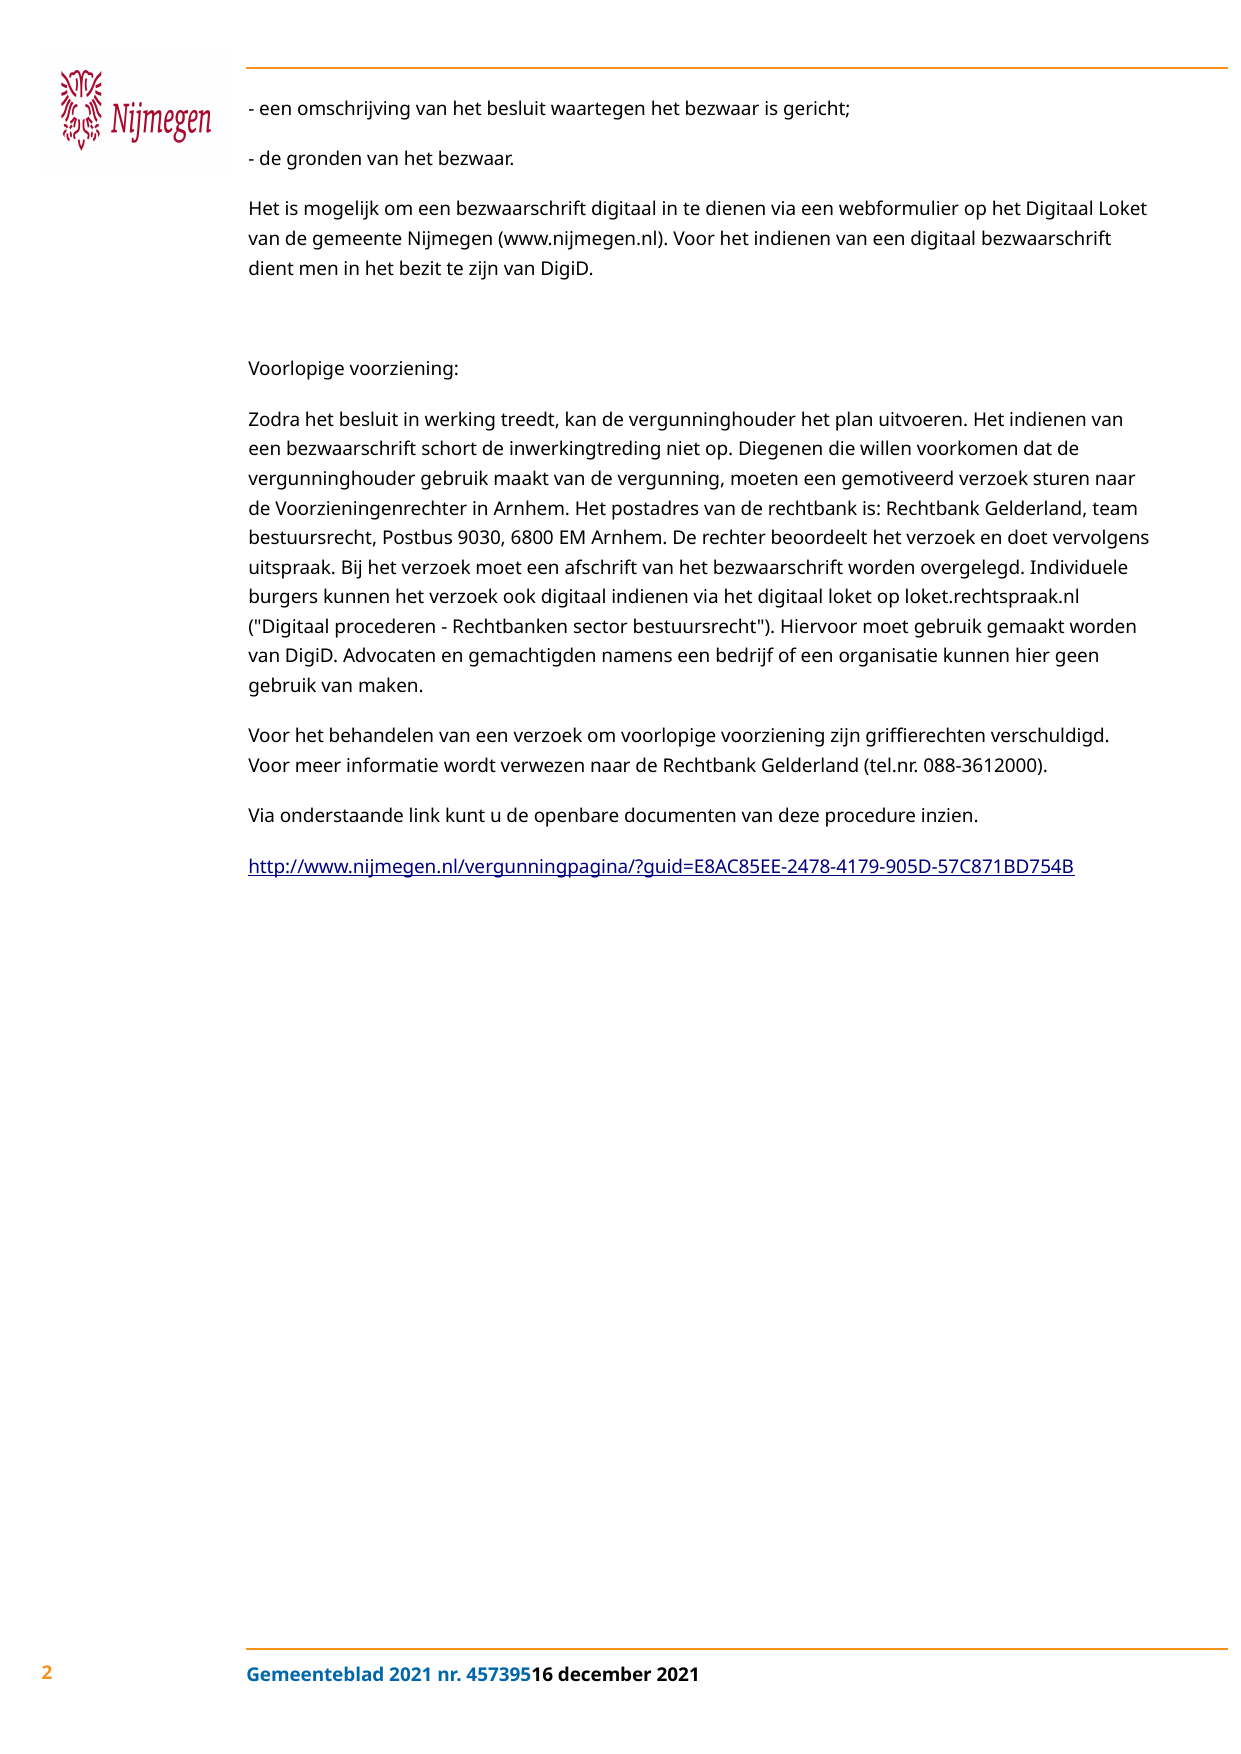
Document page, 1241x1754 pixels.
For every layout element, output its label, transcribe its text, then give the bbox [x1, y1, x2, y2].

text http://www.nijmegen.nl/vergunningpagina/?guid=E8AC85EE-2478-4179-905D-57C871BD754B [248, 853, 1152, 879]
text Het is mogelijk om een bezwaarschrift digitaal in te dienen via een webformulier op het Digitaal Loket van de gemeente Nijmegen (www.nijmegen.nl). Voor het indienen van een digitaal bezwaarschrift dient men in het bezit te zijn van DigiD. [248, 196, 1152, 281]
text - de gronden van het bezwaar. [248, 145, 1152, 171]
text - een omschrijving van het besluit waartegen het bezwaar is gericht; [248, 95, 1152, 121]
text Zodra het besluit in werking treedt, kan de vergunninghouder het plan uitvoeren. Het indienen van een bezwaarschrift schort de inwerkingtreding niet op. Diegenen die willen voorkomen dat de vergunninghouder gebruik maakt van de vergunning, moeten een gemotiveerd verzoek sturen naar de Voorzieningenrechter in Arnhem. Het postadres van de rechtbank is: Rechtbank Gelderland, team bestuursrecht, Postbus 9030, 6800 EM Arnhem. De rechter beoordeelt het verzoek en doet vervolgens uitspraak. Bij het verzoek moet een afschrift van het bezwaarschrift worden overgelegd. Individuele burgers kunnen het verzoek ook digitaal indienen via het digitaal loket op loket.rechtspraak.nl ("Digitaal procederen - Rechtbanken sector bestuursrecht"). Hiervoor moet gebruik gemaakt worden van DigiD. Advocaten en gemachtigden namens een bedrijf of een organisatie kunnen hier geen gebruik van maken. [248, 406, 1152, 698]
text Voor het behandelen van een verzoek om voorlopige voorziening zijn griffierechten verschuldigd. Voor meer informatie wordt verwezen naar de Rechtbank Gelderland (tel.nr. 088-3612000). [248, 723, 1152, 778]
text Voorlopige voorziening: [248, 356, 1152, 381]
picture [41, 47, 231, 172]
text Via onderstaande link kunt u de openbare documenten van deze procedure inzien. [248, 803, 1152, 828]
